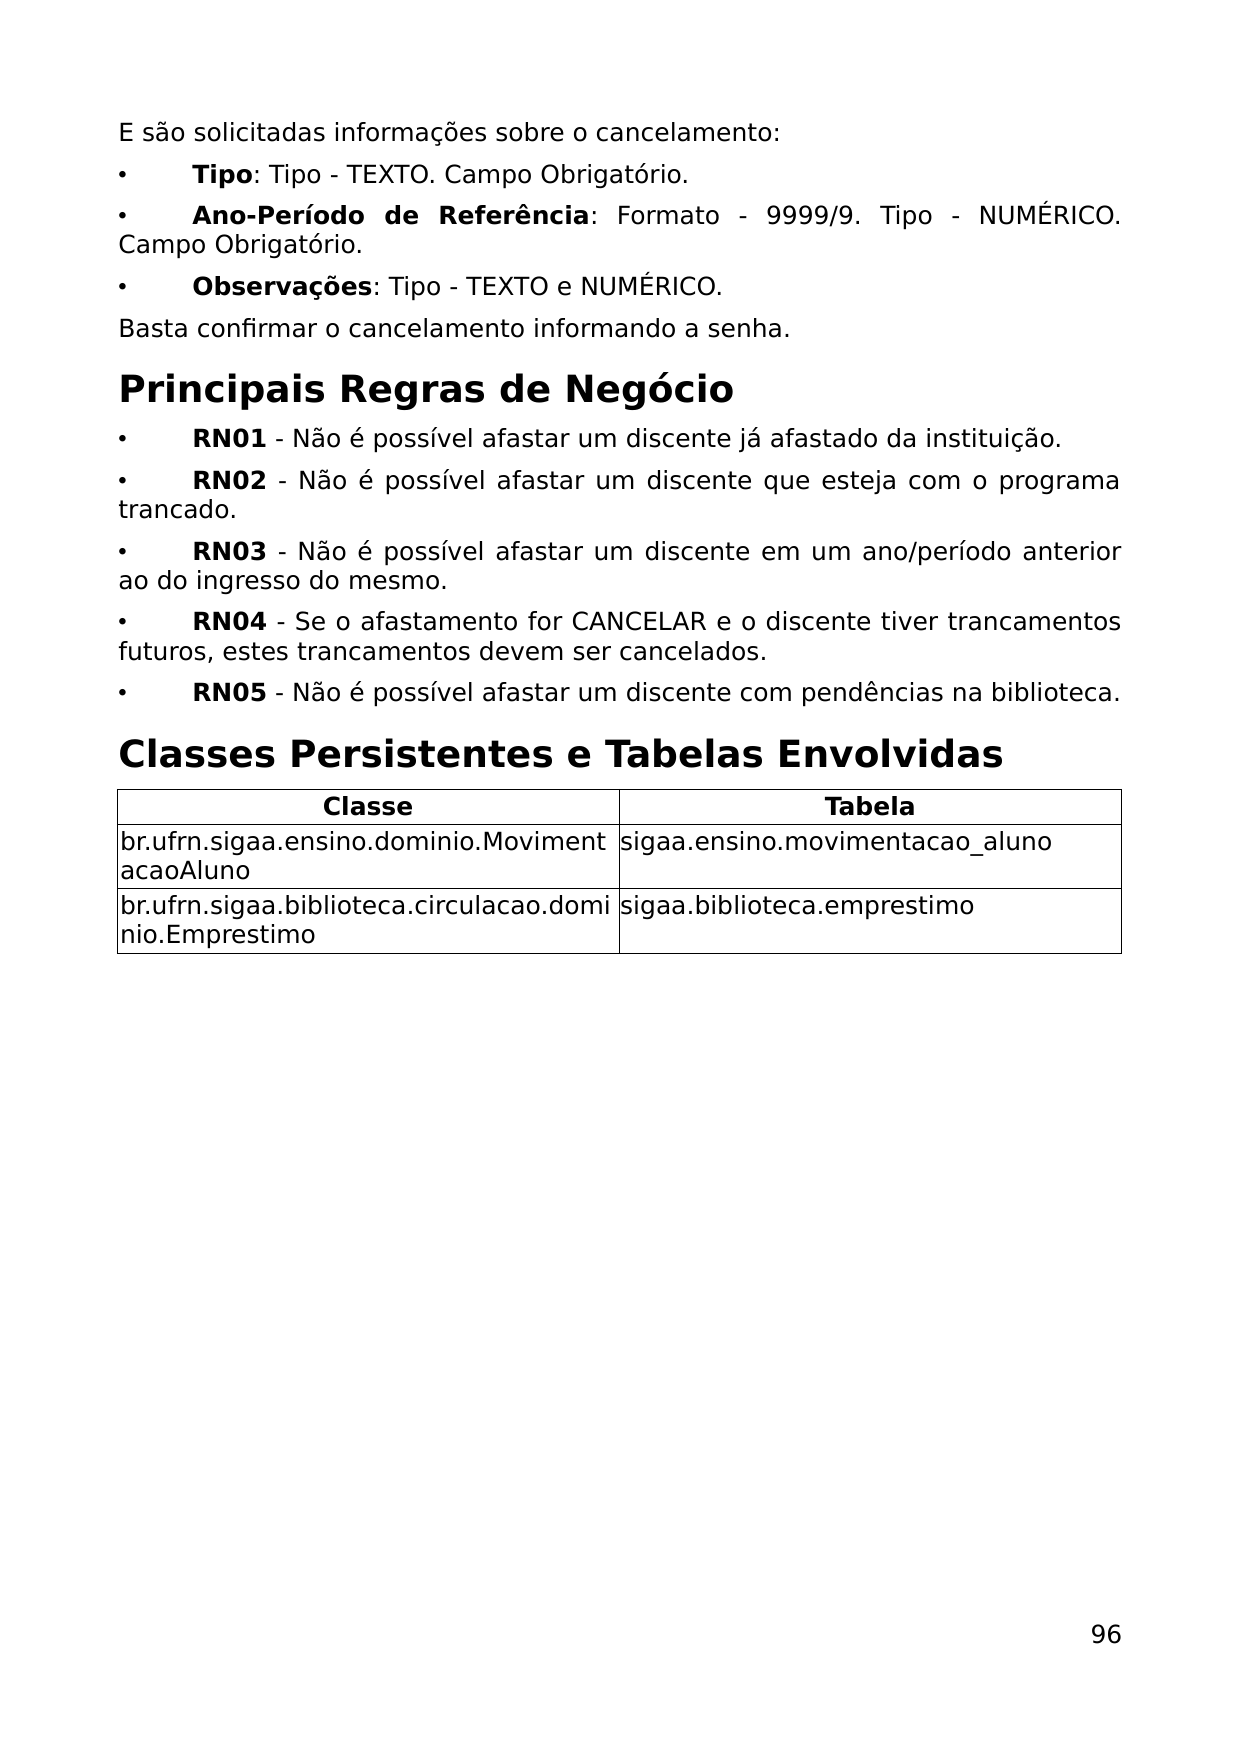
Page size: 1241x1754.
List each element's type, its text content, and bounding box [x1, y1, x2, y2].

table_header Tabela [620, 790, 1121, 824]
list Ano-Período de Referência: Formato - 9999/9. Tipo - NUMÉRICO. Campo Obrigatório. [118, 201, 1122, 260]
subtitle Classes Persistentes e Tabelas Envolvidas [118, 733, 1122, 776]
list RN01 - Não é possível afastar um discente já afastado da instituição. [118, 424, 1122, 453]
table_cell br.ufrn.sigaa.biblioteca.circulacao.dominio.Emprestimo [118, 889, 619, 952]
table_cell sigaa.ensino.movimentacao_aluno [620, 825, 1121, 888]
list Tipo: Tipo - TEXTO. Campo Obrigatório. [118, 160, 1122, 189]
table_header Classe [118, 790, 619, 824]
list RN05 - Não é possível afastar um discente com pendências na biblioteca. [118, 678, 1122, 708]
text Basta confirmar o cancelamento informando a senha. [118, 314, 1122, 343]
table_cell br.ufrn.sigaa.ensino.dominio.MovimentacaoAluno [118, 825, 619, 888]
subtitle Principais Regras de Negócio [118, 368, 1122, 412]
list RN02 - Não é possível afastar um discente que esteja com o programa trancado. [118, 466, 1122, 524]
list RN04 - Se o afastamento for CANCELAR e o discente tiver trancamentos futuros, estes trancamentos devem ser cancelados. [118, 608, 1122, 666]
table_cell sigaa.biblioteca.emprestimo [620, 889, 1121, 952]
list Observações: Tipo - TEXTO e NUMÉRICO. [118, 272, 1122, 301]
list RN03 - Não é possível afastar um discente em um ano/período anterior ao do ingresso do mesmo. [118, 537, 1122, 595]
text E são solicitadas informações sobre o cancelamento: [118, 118, 1122, 147]
